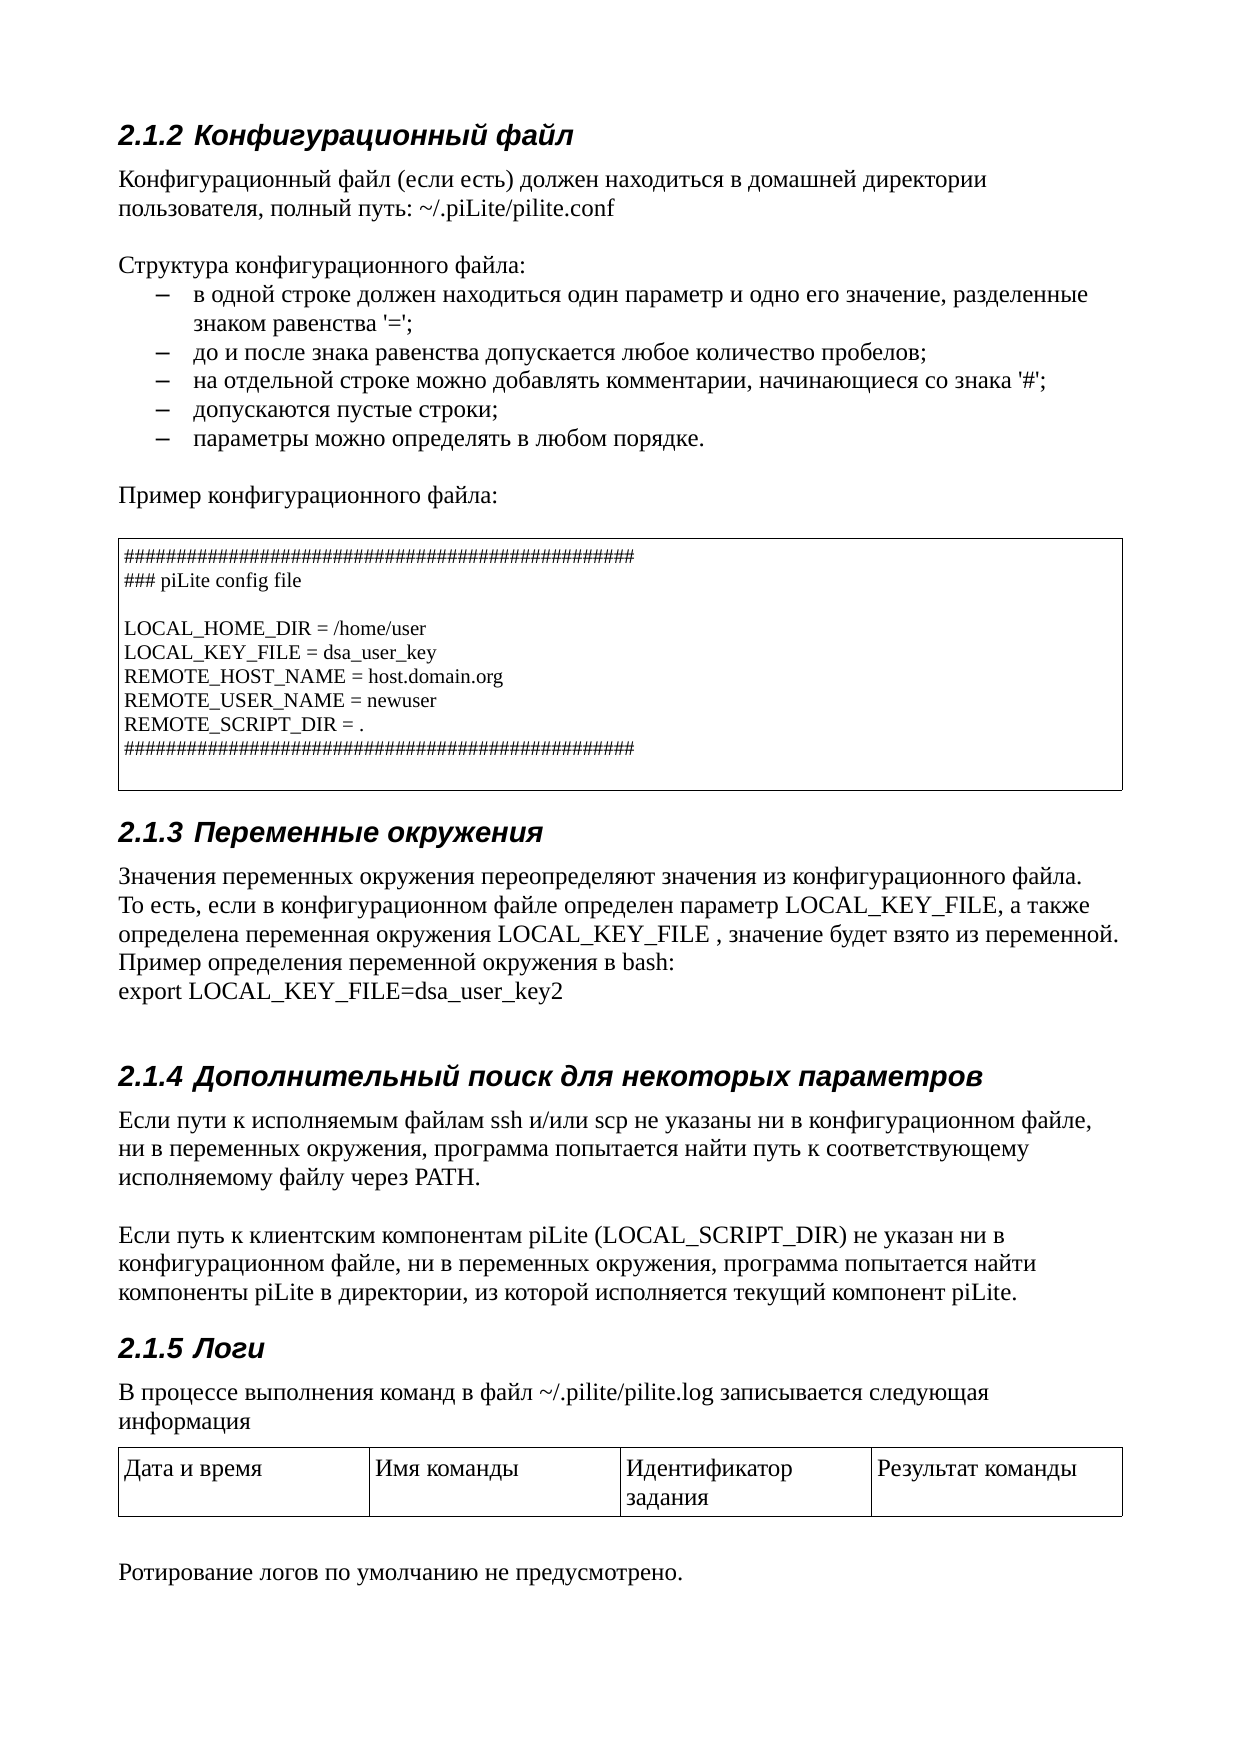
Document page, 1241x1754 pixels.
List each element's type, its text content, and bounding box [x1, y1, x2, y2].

list в одной строке должен находиться один параметр и одно его значение, разделенные знаком равенства '='; [156, 279, 1122, 337]
table_header Имя команды [370, 1448, 620, 1516]
text Пример определения переменной окружения в bash: [118, 947, 1122, 976]
table_header Идентификатор задания [621, 1448, 871, 1516]
subtitle 2.1.3 Переменные окружения [118, 815, 1122, 849]
text export LOCAL_KEY_FILE=dsa_user_key2 [118, 976, 1122, 1005]
text Структура конфигурационного файла: [118, 250, 1122, 279]
table_header ################################################# ### piLite config file LOCAL_HOME_DIR = /home/user LOCAL_KEY_FILE = dsa_user_key REMOTE_HOST_NAME = host.domain.org REMOTE_USER_NAME = newuser REMOTE_SCRIPT_DIR = . ################################################# [119, 539, 1122, 790]
list до и после знака равенства допускается любое количество пробелов; [156, 337, 1122, 365]
text Конфигурационный файл (если есть) должен находиться в домашней директории пользователя, полный путь: ~/.piLite/pilite.conf [118, 164, 1122, 222]
text Значения переменных окружения переопределяют значения из конфигурационного файла. [118, 861, 1122, 890]
table_header Дата и время [119, 1448, 369, 1516]
text Если путь к клиентским компонентам piLite (LOCAL_SCRIPT_DIR) не указан ни в конфигурационном файле, ни в переменных окружения, программа попытается найти компоненты piLite в директории, из которой исполняется текущий компонент piLite. [118, 1220, 1122, 1306]
list параметры можно определять в любом порядке. [156, 423, 1122, 452]
table_header Результат команды [872, 1448, 1122, 1516]
subtitle 2.1.4 Дополнительный поиск для некоторых параметров [118, 1059, 1122, 1092]
subtitle 2.1.2 Конфигурационный файл [118, 118, 1122, 152]
text Пример конфигурационного файла: [118, 480, 1122, 509]
text Ротирование логов по умолчанию не предусмотрено. [118, 1557, 1122, 1586]
list на отдельной строке можно добавлять комментарии, начинающиеся со знака '#'; [156, 365, 1122, 394]
subtitle 2.1.5 Логи [118, 1331, 1122, 1364]
list допускаются пустые строки; [156, 394, 1122, 423]
text Если пути к исполняемым файлам ssh и/или scp не указаны ни в конфигурационном файле, ни в переменных окружения, программа попытается найти путь к соответствующему исполняемому файлу через PATH. [118, 1105, 1122, 1191]
text То есть, если в конфигурационном файле определен параметр LOCAL_KEY_FILE, а также определена переменная окружения LOCAL_KEY_FILE , значение будет взято из переменной. [118, 890, 1122, 947]
text В процессе выполнения команд в файл ~/.pilite/pilite.log записывается следующая информация [118, 1377, 1122, 1434]
